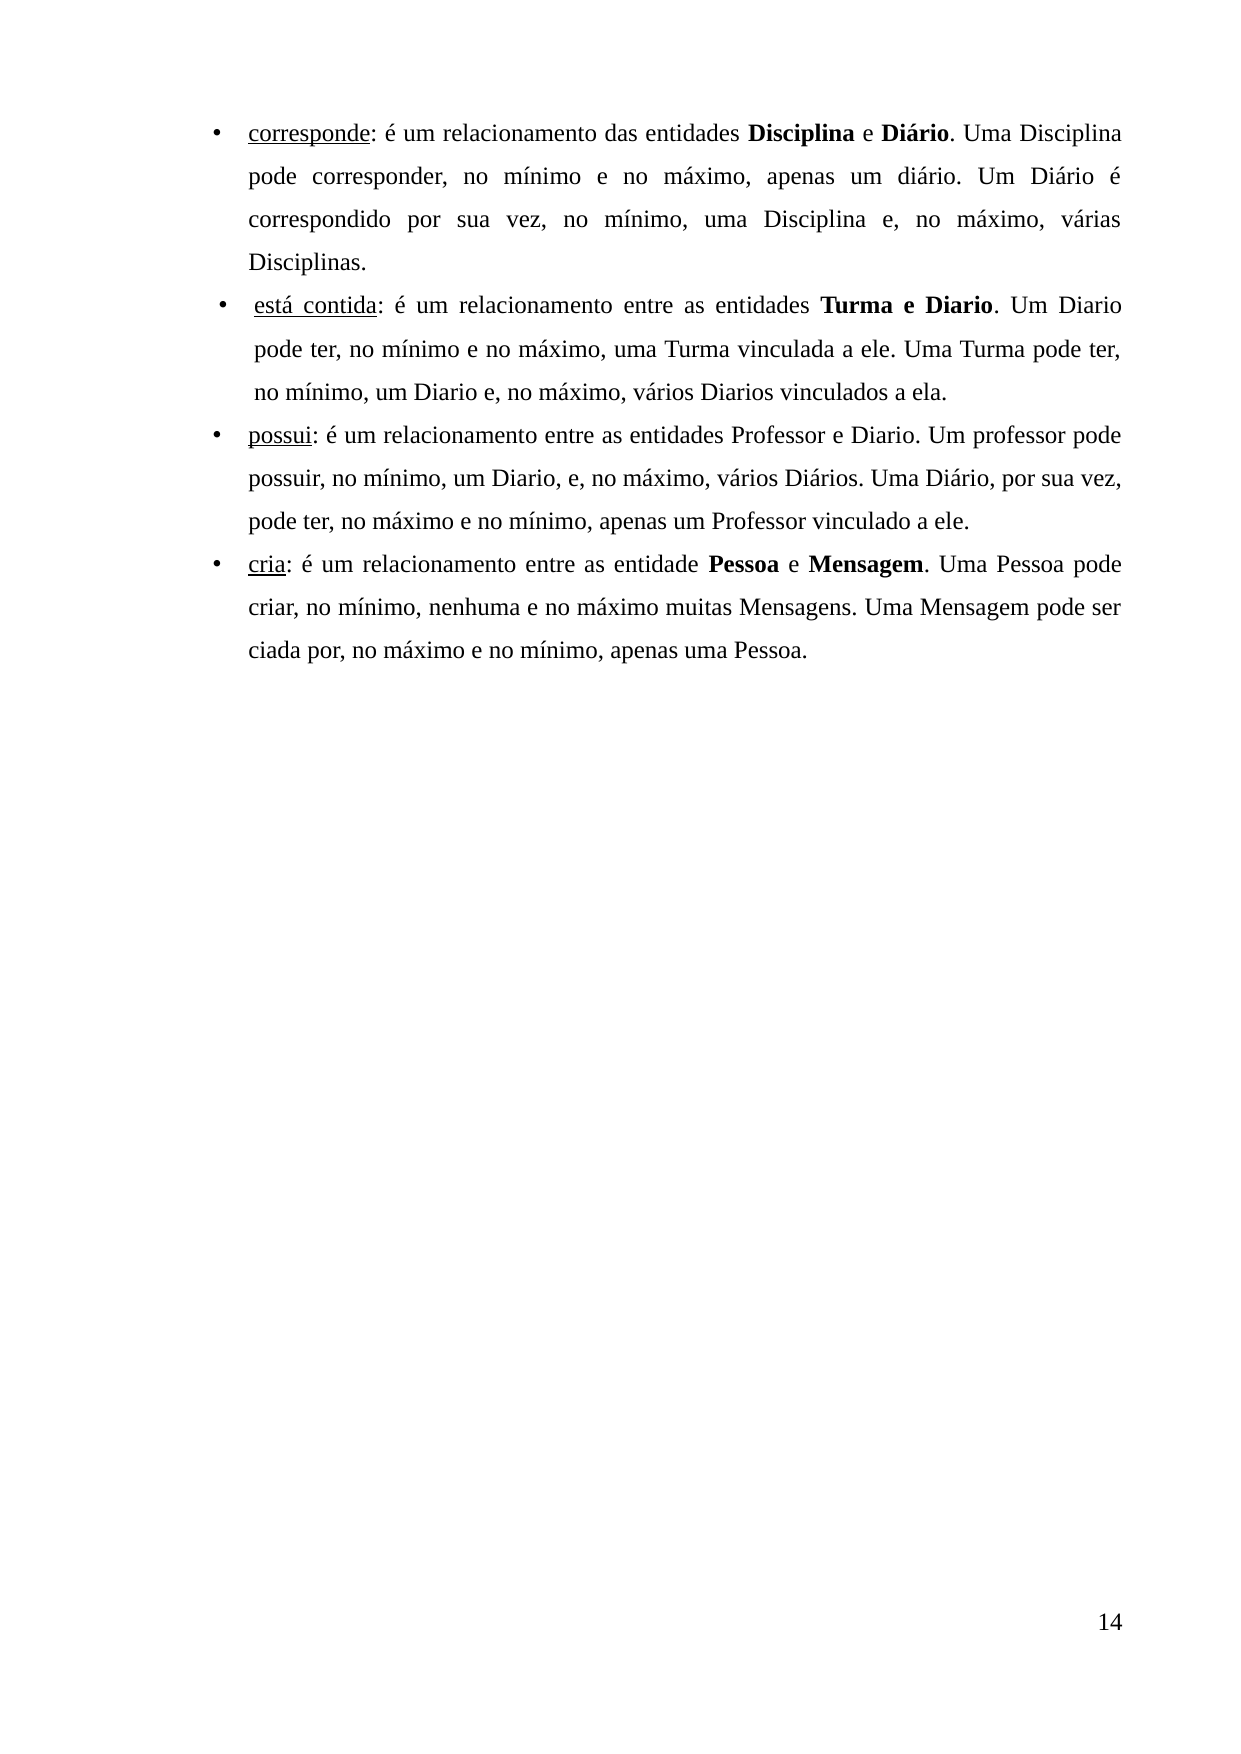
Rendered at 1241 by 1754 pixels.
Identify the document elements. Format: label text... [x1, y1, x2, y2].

list cria: é um relacionamento entre as entidade Pessoa e Mensagem. Uma Pessoa pode criar, no mínimo, nenhuma e no máximo muitas Mensagens. Uma Mensagem pode ser ciada por, no máximo e no mínimo, apenas uma Pessoa. [213, 549, 1122, 664]
list está contida: é um relacionamento entre as entidades Turma e Diario. Um Diario pode ter, no mínimo e no máximo, uma Turma vinculada a ele. Uma Turma pode ter, no mínimo, um Diario e, no máximo, vários Diarios vinculados a ela. [218, 291, 1122, 406]
list possui: é um relacionamento entre as entidades Professor e Diario. Um professor pode possuir, no mínimo, um Diario, e, no máximo, vários Diários. Uma Diário, por sua vez, pode ter, no máximo e no mínimo, apenas um Professor vinculado a ele. [213, 420, 1122, 535]
list corresponde: é um relacionamento das entidades Disciplina e Diário. Uma Disciplina pode corresponder, no mínimo e no máximo, apenas um diário. Um Diário é correspondido por sua vez, no mínimo, uma Disciplina e, no máximo, várias Disciplinas. [213, 118, 1122, 276]
